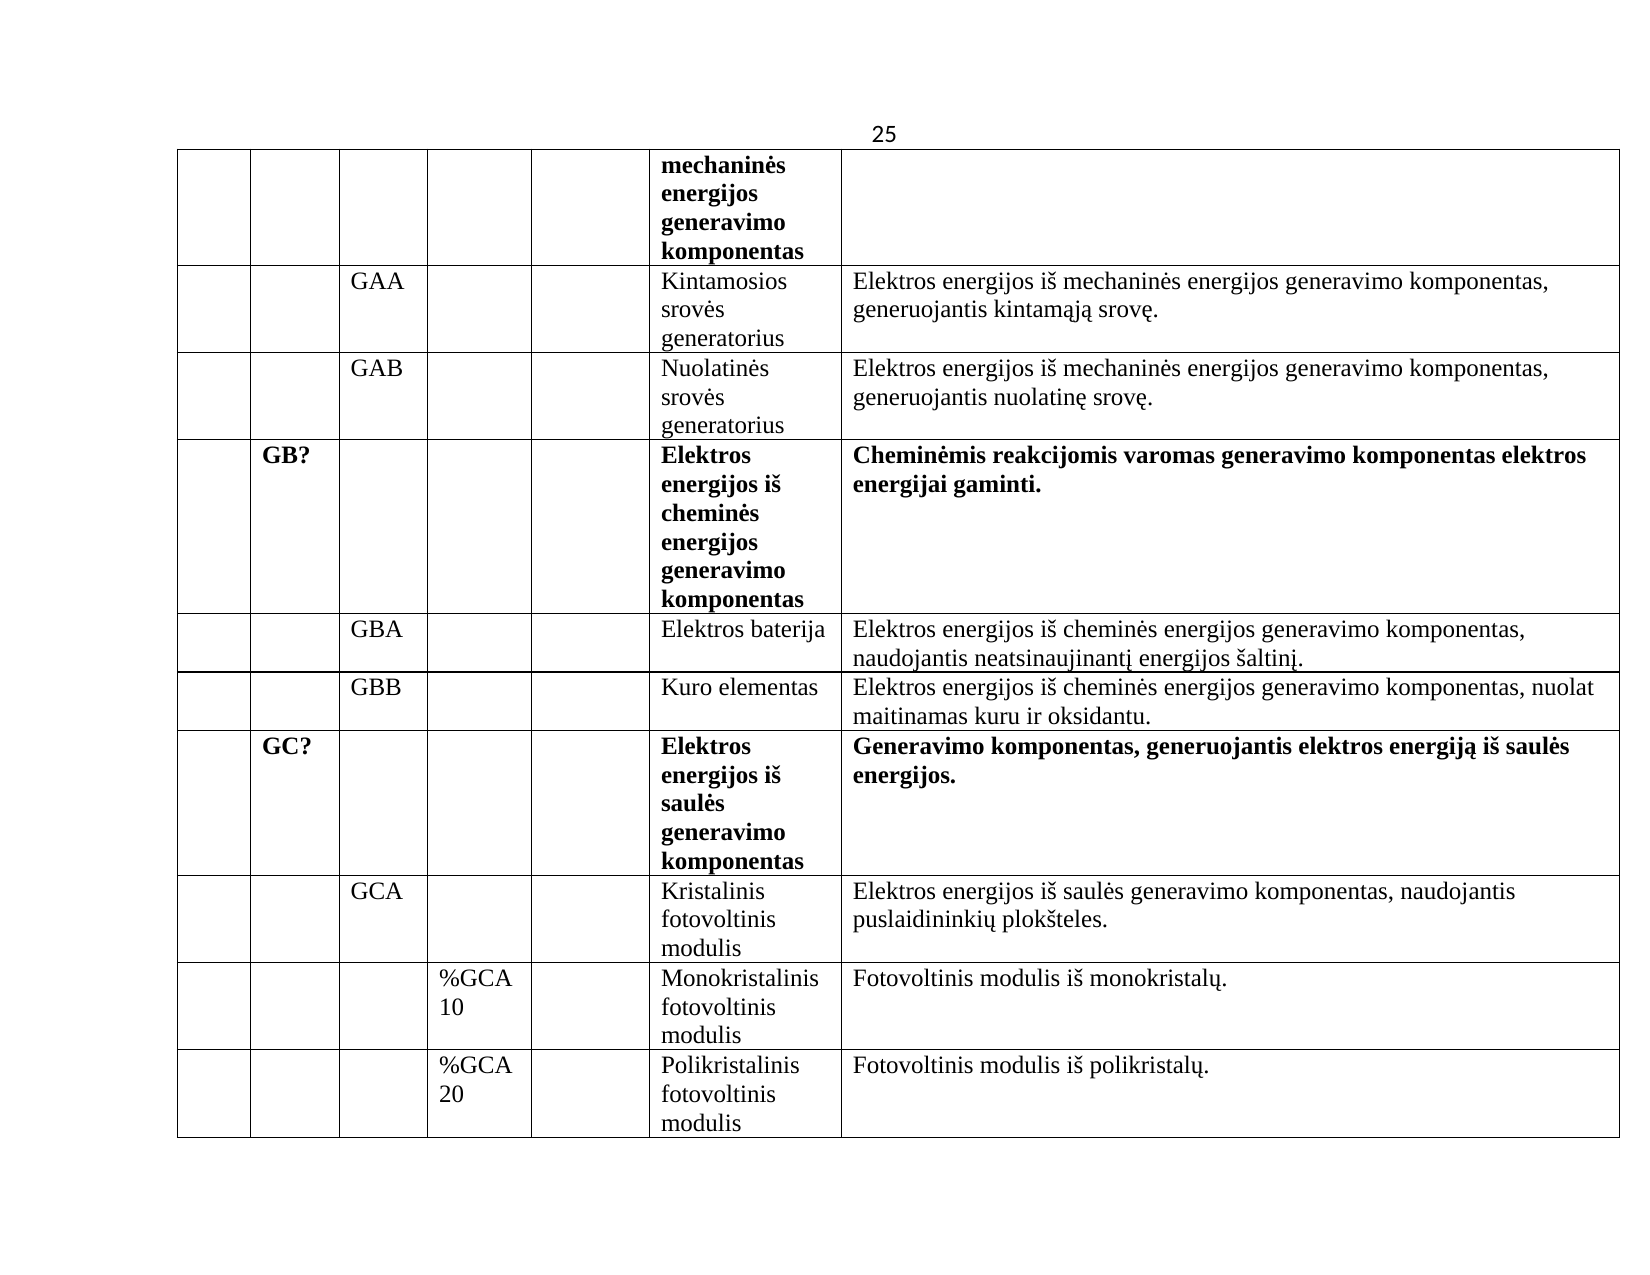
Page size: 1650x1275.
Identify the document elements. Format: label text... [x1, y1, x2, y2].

table_cell GAA [340, 266, 427, 352]
table_cell [178, 673, 250, 730]
table_cell %GCA10 [428, 963, 531, 1049]
table_cell Fotovoltinis modulis iš monokristalų. [842, 963, 1619, 1049]
table_cell Cheminėmis reakcijomis varomas generavimo komponentas elektros energijai gaminti. [842, 440, 1619, 613]
table_cell GBB [340, 673, 427, 730]
table_cell Generavimo komponentas, generuojantis elektros energiją iš saulės energijos. [842, 731, 1619, 875]
table_cell [340, 1050, 427, 1137]
table_cell [178, 1050, 250, 1137]
table_cell [251, 614, 339, 671]
table_cell [251, 150, 339, 265]
table_cell [842, 150, 1619, 265]
table_cell [428, 876, 531, 962]
table_cell [340, 731, 427, 875]
table_cell [532, 673, 649, 730]
table_cell [340, 440, 427, 613]
table_cell [532, 440, 649, 613]
table_cell [428, 614, 531, 671]
table_cell [532, 731, 649, 875]
table_cell [178, 731, 250, 875]
table_cell [178, 876, 250, 962]
table_cell [178, 440, 250, 613]
table_cell [532, 150, 649, 265]
table_cell Polikristalinis fotovoltinis modulis [650, 1050, 841, 1137]
table_cell [251, 876, 339, 962]
table_cell Elektros energijos iš cheminės energijos generavimo komponentas, nuolat maitinamas kuru ir oksidantu. [842, 673, 1619, 730]
table_cell [178, 353, 250, 439]
table_cell Elektros energijos iš cheminės energijos generavimo komponentas, naudojantis neatsinaujinantį energijos šaltinį. [842, 614, 1619, 671]
table_cell Kintamosios srovės generatorius [650, 266, 841, 352]
table_cell [251, 1050, 339, 1137]
table_cell mechaninės energijos generavimo komponentas [650, 150, 841, 265]
table_cell GB? [251, 440, 339, 613]
table_cell Elektros energijos iš mechaninės energijos generavimo komponentas, generuojantis kintamąją srovę. [842, 266, 1619, 352]
table_cell [251, 963, 339, 1049]
table_cell Monokristalinis fotovoltinis modulis [650, 963, 841, 1049]
table_cell [532, 614, 649, 671]
table_cell Elektros energijos iš mechaninės energijos generavimo komponentas, generuojantis nuolatinę srovę. [842, 353, 1619, 439]
table_cell [251, 673, 339, 730]
table_cell [251, 266, 339, 352]
table_cell Fotovoltinis modulis iš polikristalų. [842, 1050, 1619, 1137]
table_cell [532, 963, 649, 1049]
table_cell [428, 353, 531, 439]
table_cell [532, 266, 649, 352]
table_cell Elektros energijos iš saulės generavimo komponentas [650, 731, 841, 875]
table_cell Kuro elementas [650, 673, 841, 730]
table_cell [532, 1050, 649, 1137]
table_cell [428, 673, 531, 730]
table_cell [428, 731, 531, 875]
table_cell [428, 150, 531, 265]
table_cell [178, 150, 250, 265]
table_cell [428, 266, 531, 352]
table_cell [178, 963, 250, 1049]
table_cell Elektros energijos iš saulės generavimo komponentas, naudojantis puslaidininkių plokšteles. [842, 876, 1619, 962]
table_cell GBA [340, 614, 427, 671]
table_cell %GCA20 [428, 1050, 531, 1137]
table_cell [340, 963, 427, 1049]
table_cell GAB [340, 353, 427, 439]
table_cell [178, 614, 250, 671]
table_cell [340, 150, 427, 265]
table_cell [532, 353, 649, 439]
table_cell [428, 440, 531, 613]
table_cell Elektros energijos iš cheminės energijos generavimo komponentas [650, 440, 841, 613]
table_cell [178, 266, 250, 352]
table_cell GCA [340, 876, 427, 962]
table_cell GC? [251, 731, 339, 875]
table_cell Kristalinis fotovoltinis modulis [650, 876, 841, 962]
table_cell Elektros baterija [650, 614, 841, 671]
table_cell Nuolatinės srovės generatorius [650, 353, 841, 439]
table_cell [251, 353, 339, 439]
table_cell [532, 876, 649, 962]
